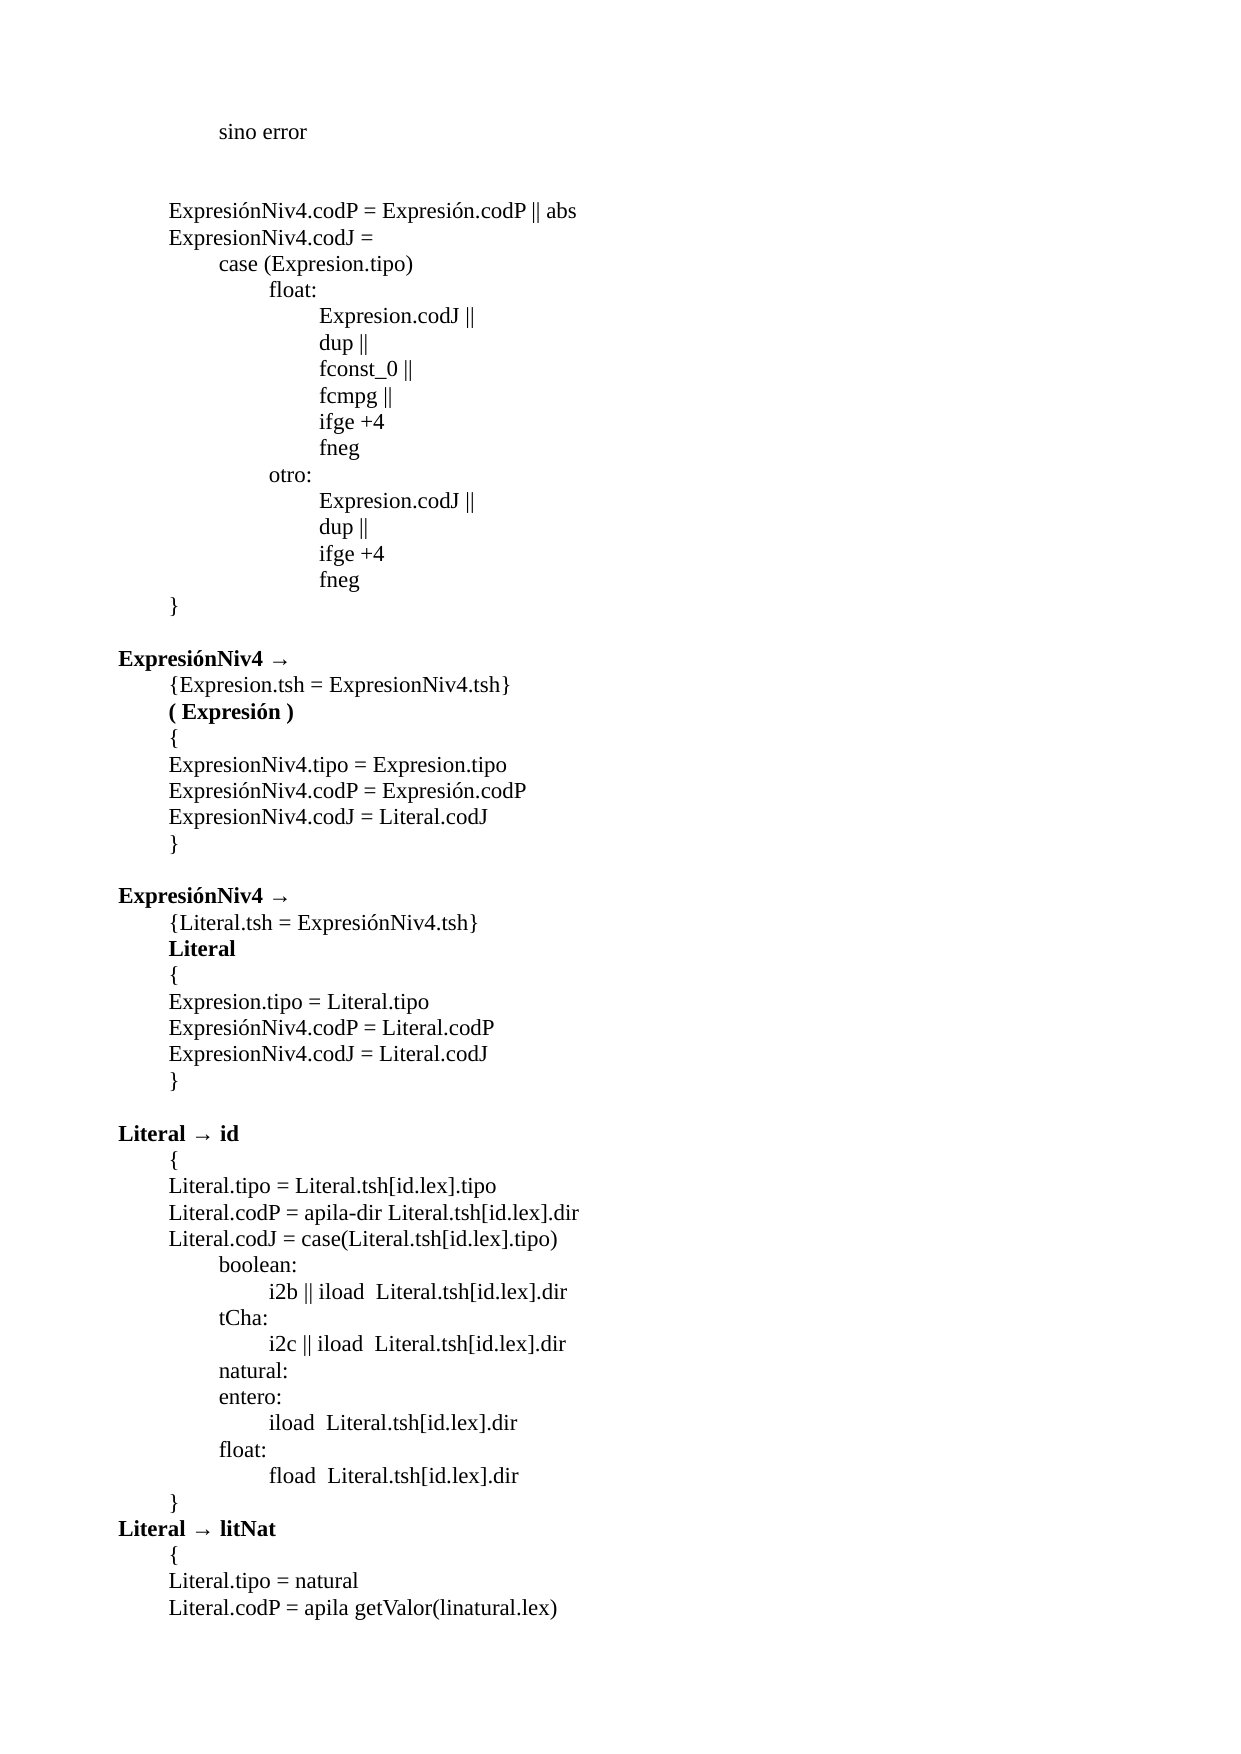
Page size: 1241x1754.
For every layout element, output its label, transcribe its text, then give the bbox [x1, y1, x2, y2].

text tCha: [118, 1304, 1122, 1330]
text Expresion.codJ || [118, 303, 1122, 329]
text i2b || iload Literal.tsh[id.lex].dir [118, 1278, 1122, 1304]
text { [118, 961, 1122, 988]
text Expresion.tipo = Literal.tipo [118, 988, 1122, 1014]
text Literal.codP = apila getValor(linatural.lex) [118, 1594, 1122, 1620]
text ExpresiónNiv4 → [118, 645, 1122, 672]
text ExpresiónNiv4.codP = Expresión.codP || abs [118, 197, 1122, 223]
text Literal [118, 935, 1122, 961]
text sino error [118, 118, 1122, 144]
text fneg [118, 434, 1122, 461]
text } [118, 1067, 1122, 1093]
text {Literal.tsh = ExpresiónNiv4.tsh} [118, 909, 1122, 935]
text { [118, 1541, 1122, 1568]
text float: [118, 276, 1122, 303]
text boolean: [118, 1251, 1122, 1278]
text fconst_0 || [118, 355, 1122, 382]
text float: [118, 1436, 1122, 1462]
text Literal → id [118, 1119, 1122, 1146]
text ExpresionNiv4.codJ = Literal.codJ [118, 803, 1122, 830]
text { [118, 724, 1122, 751]
text iload Literal.tsh[id.lex].dir [118, 1409, 1122, 1436]
text Literal.codP = apila-dir Literal.tsh[id.lex].dir [118, 1199, 1122, 1225]
text { [118, 1146, 1122, 1172]
text fcmpg || [118, 382, 1122, 408]
text ExpresionNiv4.codJ = [118, 223, 1122, 250]
text entero: [118, 1383, 1122, 1409]
text Expresion.codJ || [118, 487, 1122, 513]
text ifge +4 [118, 540, 1122, 566]
text ExpresionNiv4.tipo = Expresion.tipo [118, 751, 1122, 777]
text natural: [118, 1357, 1122, 1383]
text case (Expresion.tipo) [118, 250, 1122, 276]
text } [118, 830, 1122, 856]
text ExpresiónNiv4 → [118, 882, 1122, 909]
text ifge +4 [118, 408, 1122, 434]
text {Expresion.tsh = ExpresionNiv4.tsh} [118, 672, 1122, 698]
text Literal.tipo = Literal.tsh[id.lex].tipo [118, 1172, 1122, 1199]
text ( Expresión ) [118, 698, 1122, 724]
text Literal.tipo = natural [118, 1568, 1122, 1594]
text i2c || iload Literal.tsh[id.lex].dir [118, 1330, 1122, 1357]
text } [118, 592, 1122, 619]
text ExpresiónNiv4.codP = Expresión.codP [118, 777, 1122, 803]
text fneg [118, 566, 1122, 592]
text ExpresiónNiv4.codP = Literal.codP [118, 1014, 1122, 1041]
text otro: [118, 461, 1122, 487]
text dup || [118, 329, 1122, 355]
text } [118, 1488, 1122, 1515]
text dup || [118, 513, 1122, 540]
text Literal → litNat [118, 1515, 1122, 1541]
text fload Literal.tsh[id.lex].dir [118, 1462, 1122, 1488]
text Literal.codJ = case(Literal.tsh[id.lex].tipo) [118, 1225, 1122, 1251]
text ExpresionNiv4.codJ = Literal.codJ [118, 1041, 1122, 1067]
